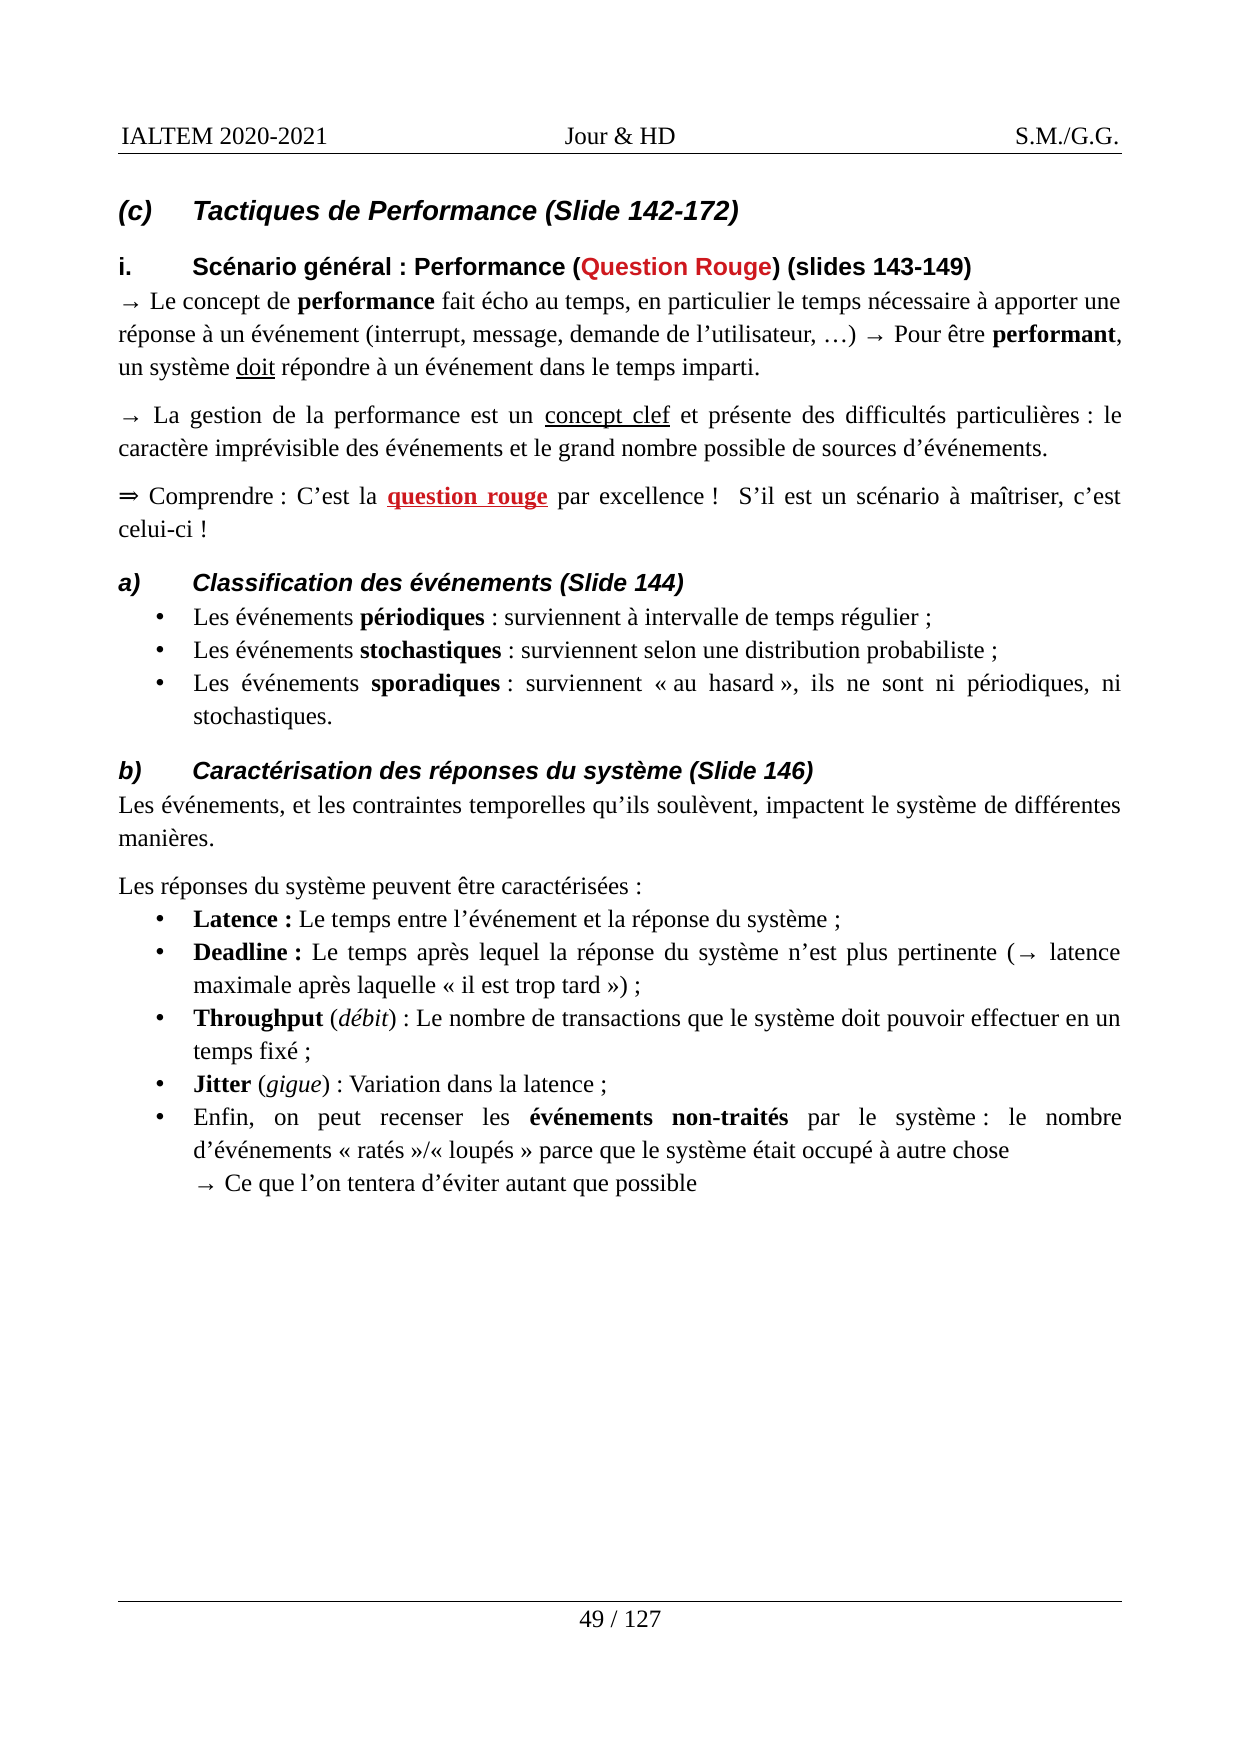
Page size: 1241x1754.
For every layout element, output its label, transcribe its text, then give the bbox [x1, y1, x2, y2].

list → Ce que l’on tentera d’éviter autant que possible [156, 1168, 1122, 1197]
list Les événements sporadiques : surviennent « au hasard », ils ne sont ni périodiques, ni stochastiques. [156, 668, 1122, 730]
list Latence : Le temps entre l’événement et la réponse du système ; [156, 904, 1122, 933]
text Les réponses du système peuvent être caractérisées : [118, 871, 1122, 900]
text ⇒ Comprendre : C’est la question rouge par excellence ! S’il est un scénario à maîtriser, c’est celui-ci ! [118, 481, 1122, 542]
subtitle Classification des événements (Slide 144) [118, 568, 1122, 596]
text → La gestion de la performance est un concept clef et présente des difficultés particulières : le caractère imprévisible des événements et le grand nombre possible de sources d’événements. [118, 400, 1122, 462]
text → Le concept de performance fait écho au temps, en particulier le temps nécessaire à apporter une réponse à un événement (interrupt, message, demande de l’utilisateur, …) → Pour être performant, un système doit répondre à un événement dans le temps imparti. [118, 286, 1122, 381]
list Deadline : Le temps après lequel la réponse du système n’est plus pertinente (→ latence maximale après laquelle « il est trop tard ») ; [156, 937, 1122, 999]
list Jitter (gigue) : Variation dans la latence ; [156, 1069, 1122, 1098]
list Throughput (débit) : Le nombre de transactions que le système doit pouvoir effectuer en un temps fixé ; [156, 1003, 1122, 1065]
list Les événements stochastiques : surviennent selon une distribution probabiliste ; [156, 635, 1122, 664]
subtitle Caractérisation des réponses du système (Slide 146) [118, 756, 1122, 784]
subtitle Tactiques de Performance (Slide 142-172) [118, 195, 1122, 227]
subtitle Scénario général : Performance (Question Rouge) (slides 143-149) [118, 252, 1122, 280]
list Les événements périodiques : surviennent à intervalle de temps régulier ; [156, 602, 1122, 631]
text Les événements, et les contraintes temporelles qu’ils soulèvent, impactent le système de différentes manières. [118, 791, 1122, 852]
list Enfin, on peut recenser les événements non-traités par le système : le nombre d’événements « ratés »/« loupés » parce que le système était occupé à autre chose [156, 1102, 1122, 1164]
